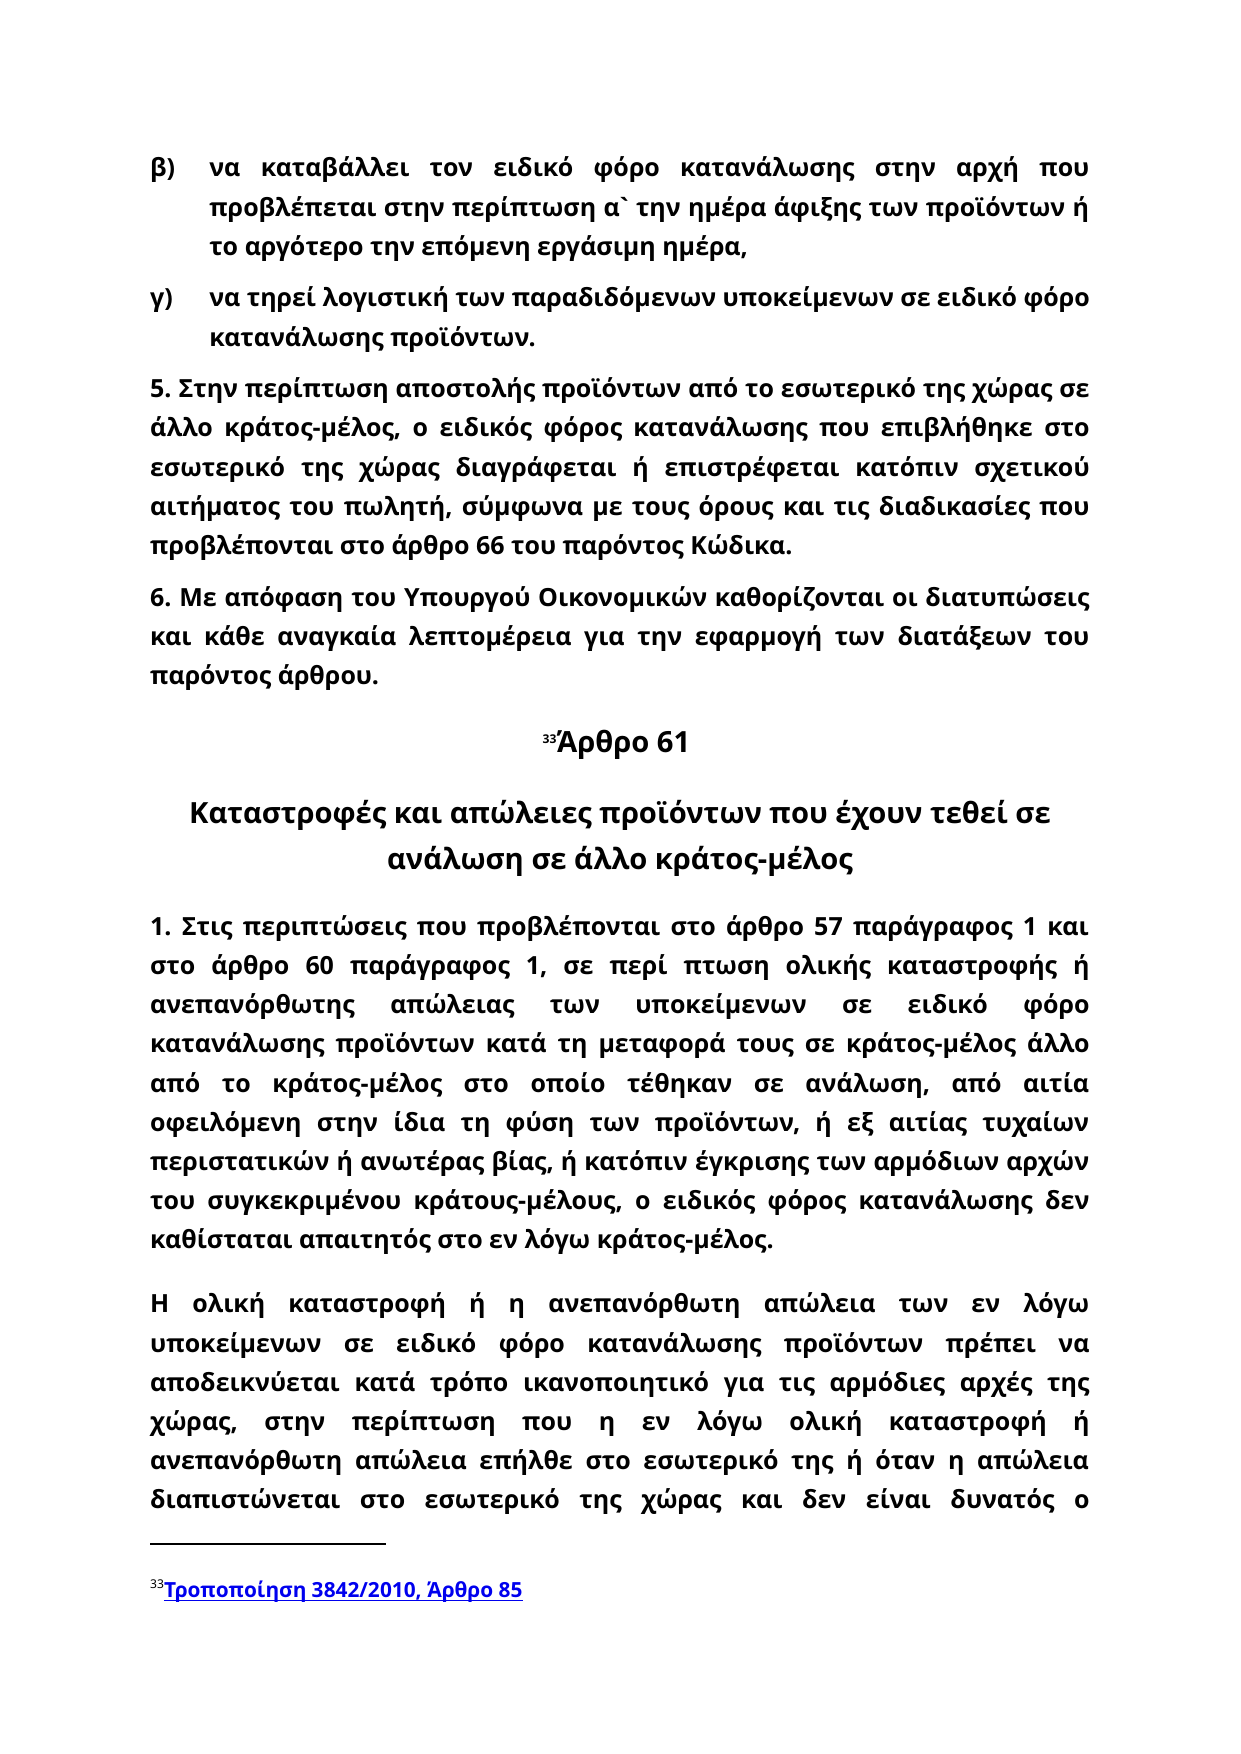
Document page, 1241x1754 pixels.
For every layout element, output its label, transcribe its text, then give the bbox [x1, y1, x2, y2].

text 6. Με απόφαση του Υπουργού Οικονομικών καθορίζονται οι διατυπώσεις και κάθε αναγκαία λεπτομέρεια για την εφαρμογή των διατάξεων του παρόντος άρθρου. [150, 579, 1090, 692]
text 1. Στις περιπτώσεις που προβλέπονται στο άρθρο 57 παράγραφος 1 και στο άρθρο 60 παράγραφος 1, σε περί πτωση ολικής καταστροφής ή ανεπανόρθωτης απώλειας των υποκείμενων σε ειδικό φόρο κατανάλωσης προϊόντων κατά τη μεταφορά τους σε κράτος-μέλος άλλο από το κράτος-μέλος στο οποίο τέθηκαν σε ανάλωση, από αιτία οφειλόμενη στην ίδια τη φύση των προϊόντων, ή εξ αιτίας τυχαίων περιστατικών ή ανωτέρας βίας, ή κατόπιν έγκρισης των αρμόδιων αρχών του συγκεκριμένου κράτους-μέλους, ο ειδικός φόρος κατανάλωσης δεν καθίσταται απαιτητός στο εν λόγω κράτος-μέλος. [150, 908, 1090, 1256]
text 5. Στην περίπτωση αποστολής προϊόντων από το εσωτερικό της χώρας σε άλλο κράτος-μέλος, ο ειδικός φόρος κατανάλωσης που επιβλήθηκε στο εσωτερικό της χώρας διαγράφεται ή επιστρέφεται κατόπιν σχετικού αιτήματος του πωλητή, σύμφωνα με τους όρους και τις διαδικασίες που προβλέπονται στο άρθρο 66 του παρόντος Κώδικα. [150, 371, 1090, 562]
text Τροποποίηση 3842/2010, Άρθρο 85 [150, 1576, 1090, 1604]
list γ) να τηρεί λογιστική των παραδιδόμενων υποκείμενων σε ειδικό φόρο κατανάλωσης προϊόντων. [150, 280, 1090, 353]
subtitle Άρθρο 61 [150, 722, 1090, 761]
subtitle Καταστροφές και απώλειες προϊόντων που έχουν τεθεί σε ανάλωση σε άλλο κράτος-μέλος [150, 792, 1090, 878]
list β) να καταβάλλει τον ειδικό φόρο κατανάλωσης στην αρχή που προβλέπεται στην περίπτωση α` την ημέρα άφιξης των προϊόντων ή το αργότερο την επόμενη εργάσιμη ημέρα, [150, 150, 1090, 262]
text Η ολική καταστροφή ή η ανεπανόρθωτη απώλεια των εν λόγω υποκείμενων σε ειδικό φόρο κατανάλωσης προϊόντων πρέπει να αποδεικνύεται κατά τρόπο ικανοποιητικό για τις αρμόδιες αρχές της χώρας, στην περίπτωση που η εν λόγω ολική καταστροφή ή ανεπανόρθωτη απώλεια επήλθε στο εσωτερικό της ή όταν η απώλεια διαπιστώνεται στο εσωτερικό της χώρας και δεν είναι δυνατός ο [150, 1286, 1090, 1516]
